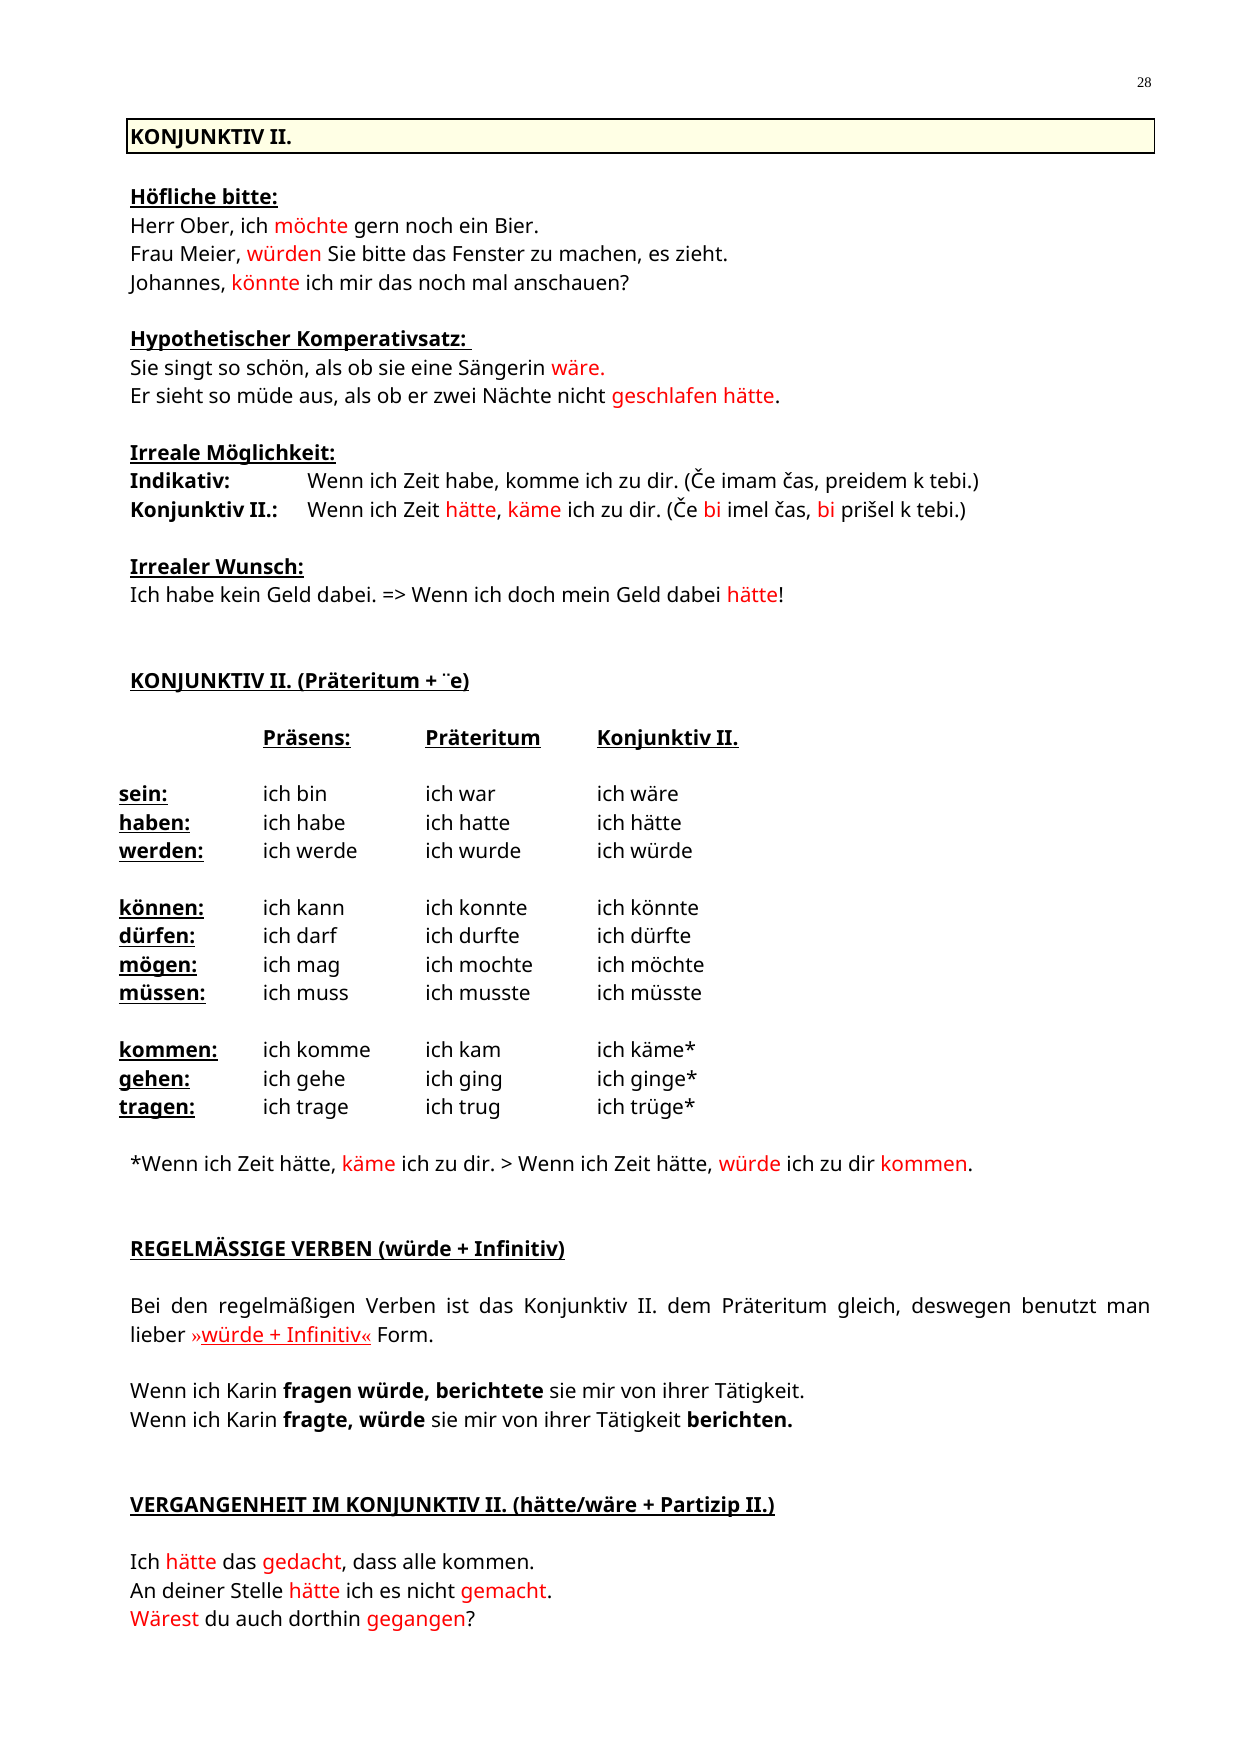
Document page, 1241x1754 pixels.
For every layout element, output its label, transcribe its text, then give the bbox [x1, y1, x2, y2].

text Ich hätte das gedacht, dass alle kommen. [130, 1547, 1152, 1576]
text Herr Ober, ich möchte gern noch ein Bier. [130, 211, 1152, 239]
table_cell [108, 865, 251, 893]
table_cell [585, 865, 972, 893]
table_cell [414, 751, 585, 779]
text Wenn ich Karin fragte, würde sie mir von ihrer Tätigkeit berichten. [130, 1405, 1152, 1433]
table_cell ich möchte [585, 950, 972, 978]
table_cell dürfen: [108, 922, 251, 950]
table_cell mögen: [108, 950, 251, 978]
table_cell ich müsste [585, 979, 972, 1007]
table_cell [108, 1007, 251, 1035]
text KONJUNKTIV II. (Präteritum + ¨e) [130, 666, 1152, 694]
text Sie singt so schön, als ob sie eine Sängerin wäre. [130, 353, 1152, 381]
table_cell ich bin [251, 780, 414, 808]
table_cell ich kam [414, 1035, 585, 1064]
table_cell ich konnte [414, 893, 585, 922]
table_cell werden: [108, 836, 251, 865]
table_cell [771, 1092, 972, 1121]
text Er sieht so müde aus, als ob er zwei Nächte nicht geschlafen hätte. [130, 381, 1152, 410]
text Ich habe kein Geld dabei. => Wenn ich doch mein Geld dabei hätte! [130, 580, 1152, 609]
table_cell müssen: [108, 979, 251, 1007]
text Bei den regelmäßigen Verben ist das Konjunktiv II. dem Präteritum gleich, deswegen benutzt man lieber »würde + Infinitiv« Form. [130, 1291, 1152, 1348]
table_cell ich ging [414, 1064, 585, 1092]
text Wärest du auch dorthin gegangen? [130, 1604, 1152, 1633]
table_cell ich könnte [585, 893, 972, 922]
table_cell ich musste [414, 979, 585, 1007]
table_cell tragen: [108, 1092, 251, 1121]
table_cell ich trüge* [585, 1092, 771, 1121]
table_cell ich wurde [414, 836, 585, 865]
table_cell [585, 1007, 972, 1035]
text Wenn ich Karin fragen würde, berichtete sie mir von ihrer Tätigkeit. [130, 1377, 1152, 1405]
text Frau Meier, würden Sie bitte das Fenster zu machen, es zieht. [130, 239, 1152, 268]
table_header Präsens: [251, 723, 414, 751]
text Indikativ: Wenn ich Zeit habe, komme ich zu dir. (Če imam čas, preidem k tebi.) [130, 467, 1152, 495]
table_cell [414, 865, 585, 893]
table_cell ich wäre [585, 780, 972, 808]
text KONJUNKTIV II. [128, 120, 1154, 152]
text Irrealer Wunsch: [130, 552, 1152, 580]
table_cell ich komme [251, 1035, 414, 1064]
table_cell ich war [414, 780, 585, 808]
text Hypothetischer Komperativsatz: [130, 324, 1152, 353]
table_cell ich hatte [414, 808, 585, 836]
table_cell gehen: [108, 1064, 251, 1092]
table_cell [585, 751, 972, 779]
table_cell haben: [108, 808, 251, 836]
table_cell ich werde [251, 836, 414, 865]
table_cell können: [108, 893, 251, 922]
table_cell kommen: [108, 1035, 251, 1064]
table_cell [414, 1007, 585, 1035]
table_cell ich gehe [251, 1064, 414, 1092]
table_cell ich kann [251, 893, 414, 922]
table_cell ich käme* [585, 1035, 771, 1064]
table_cell ich mag [251, 950, 414, 978]
table_cell ich darf [251, 922, 414, 950]
table_cell ich muss [251, 979, 414, 1007]
text Irreale Möglichkeit: [130, 438, 1152, 467]
table_cell ich würde [585, 836, 972, 865]
table_cell ich hätte [585, 808, 972, 836]
text Johannes, könnte ich mir das noch mal anschauen? [130, 268, 1152, 296]
table_cell sein: [108, 780, 251, 808]
text *Wenn ich Zeit hätte, käme ich zu dir. > Wenn ich Zeit hätte, würde ich zu dir kommen. [130, 1149, 1152, 1178]
text VERGANGENHEIT IM KONJUNKTIV II. (hätte/wäre + Partizip II.) [130, 1490, 1152, 1519]
table_cell [251, 1007, 414, 1035]
table_header Konjunktiv II. [585, 723, 972, 751]
table_cell ich trug [414, 1092, 585, 1121]
table_cell ich durfte [414, 922, 585, 950]
table_cell [108, 751, 251, 779]
table_cell ich dürfte [585, 922, 972, 950]
table_cell [251, 751, 414, 779]
text An deiner Stelle hätte ich es nicht gemacht. [130, 1576, 1152, 1604]
table_cell [771, 1064, 972, 1092]
table_cell ich mochte [414, 950, 585, 978]
text REGELMÄSSIGE VERBEN (würde + Infinitiv) [130, 1234, 1152, 1263]
text Konjunktiv II.: Wenn ich Zeit hätte, käme ich zu dir. (Če bi imel čas, bi prišel k tebi.) [130, 495, 1152, 523]
table_cell ich trage [251, 1092, 414, 1121]
table_header [108, 723, 251, 751]
table_header Präteritum [414, 723, 585, 751]
table_cell ich habe [251, 808, 414, 836]
table_cell [251, 865, 414, 893]
table_cell [771, 1035, 972, 1064]
text Höfliche bitte: [130, 182, 1152, 211]
table_cell ich ginge* [585, 1064, 771, 1092]
